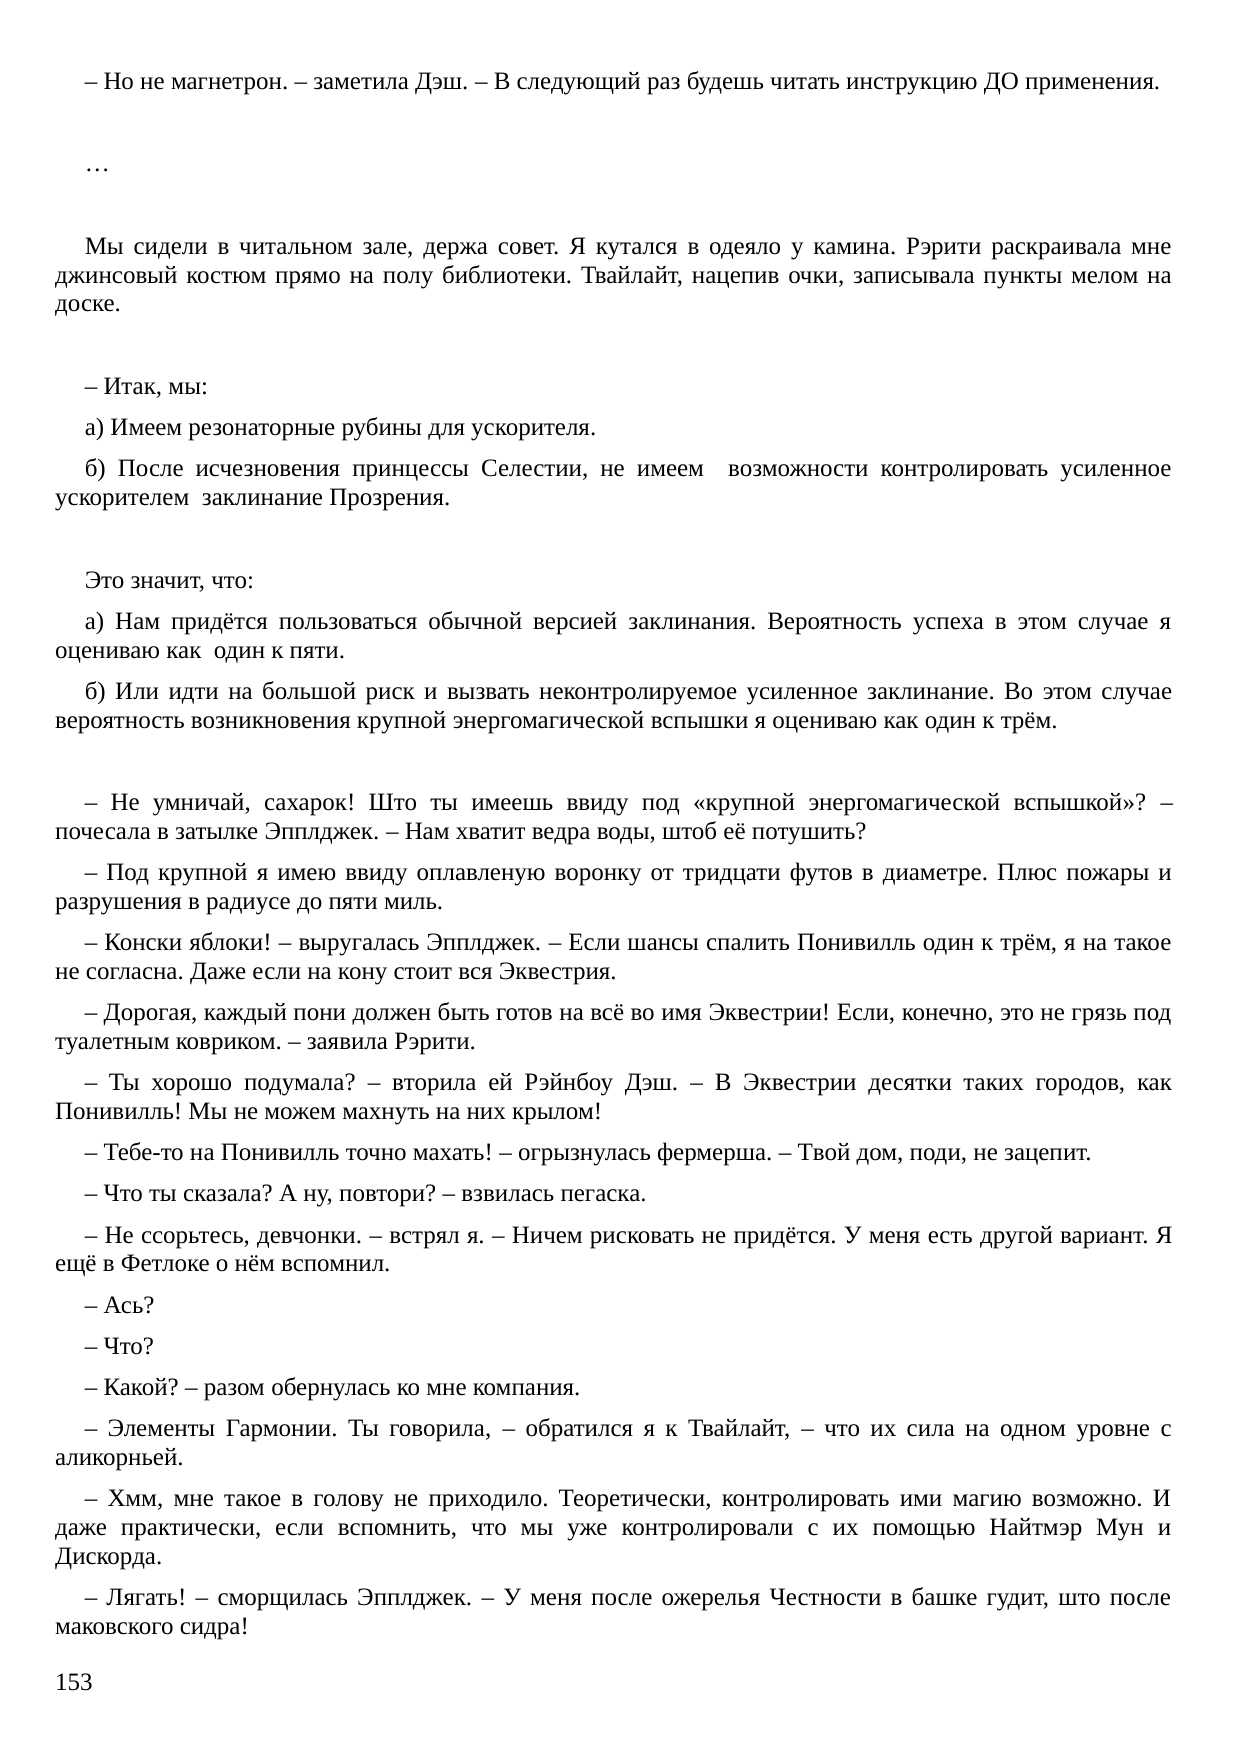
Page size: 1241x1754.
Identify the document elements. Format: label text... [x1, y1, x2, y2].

text – Хмм, мне такое в голову не приходило. Теоретически, контролировать ими магию возможно. И даже практически, если вспомнить, что мы уже контролировали с их помощью Найтмэр Мун и Дискорда. [55, 1483, 1173, 1570]
text – Что ты сказала? А ну, повтори? – взвилась пегаска. [55, 1178, 1173, 1207]
text – Дорогая, каждый пони должен быть готов на всё во имя Эквестрии! Если, конечно, это не грязь под туалетным ковриком. – заявила Рэрити. [55, 997, 1173, 1055]
text – Но не магнетрон. – заметила Дэш. – В следующий раз будешь читать инструкцию ДО применения. [55, 66, 1173, 95]
text – Конски яблоки! – выругалась Эпплджек. – Если шансы спалить Понивилль один к трём, я на такое не согласна. Даже если на кону стоит вся Эквестрия. [55, 927, 1173, 985]
text … [55, 148, 1173, 177]
text – Лягать! – сморщилась Эпплджек. – У меня после ожерелья Честности в башке гудит, што после маковского сидра! [55, 1582, 1173, 1640]
text – Тебе-то на Понивилль точно махать! – огрызнулась фермерша. – Твой дом, поди, не зацепит. [55, 1137, 1173, 1166]
text – Что? [55, 1331, 1173, 1360]
text – Не умничай, сахарок! Што ты имеешь ввиду под «крупной энергомагической вспышкой»? – почесала в затылке Эпплджек. – Нам хватит ведра воды, штоб её потушить? [55, 787, 1173, 845]
text – Итак, мы: [55, 371, 1173, 400]
text а) Имеем резонаторные рубины для ускорителя. [55, 412, 1173, 441]
text Это значит, что: [55, 565, 1173, 593]
text – Ась? [55, 1290, 1173, 1318]
text – Элементы Гармонии. Ты говорила, – обратился я к Твайлайт, – что их сила на одном уровне с аликорньей. [55, 1413, 1173, 1471]
text – Какой? – разом обернулась ко мне компания. [55, 1372, 1173, 1401]
text а) Нам придётся пользоваться обычной версией заклинания. Вероятность успеха в этом случае я оцениваю как один к пяти. [55, 606, 1173, 663]
text – Не ссорьтесь, девчонки. – встрял я. – Ничем рисковать не придётся. У меня есть другой вариант. Я ещё в Фетлоке о нём вспомнил. [55, 1220, 1173, 1277]
text Мы сидели в читальном зале, держа совет. Я кутался в одеяло у камина. Рэрити раскраивала мне джинсовый костюм прямо на полу библиотеки. Твайлайт, нацепив очки, записывала пункты мелом на доске. [55, 231, 1173, 317]
text – Ты хорошо подумала? – вторила ей Рэйнбоу Дэш. – В Эквестрии десятки таких городов, как Понивилль! Мы не можем махнуть на них крылом! [55, 1067, 1173, 1125]
text б) Или идти на большой риск и вызвать неконтролируемое усиленное заклинание. Во этом случае вероятность возникновения крупной энергомагической вспышки я оцениваю как один к трём. [55, 676, 1173, 733]
text б) После исчезновения принцессы Селестии, не имеем возможности контролировать усиленное ускорителем заклинание Прозрения. [55, 453, 1173, 511]
text – Под крупной я имею ввиду оплавленую воронку от тридцати футов в диаметре. Плюс пожары и разрушения в радиусе до пяти миль. [55, 857, 1173, 915]
